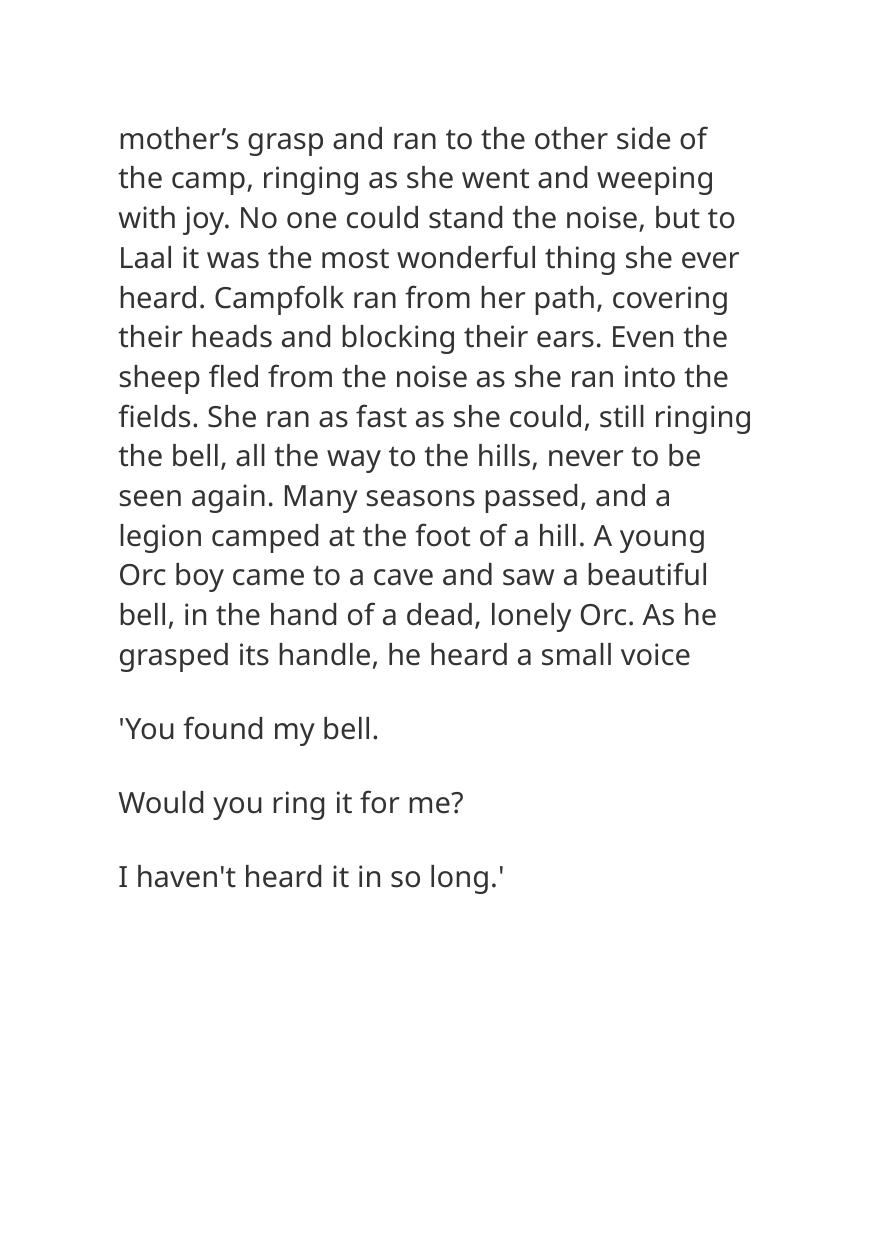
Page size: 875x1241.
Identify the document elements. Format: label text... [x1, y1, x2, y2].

text mother’s grasp and ran to the other side of the camp, ringing as she went and weeping with joy. No one could stand the noise, but to Laal it was the most wonderful thing she ever heard. Campfolk ran from her path, covering their heads and blocking their ears. Even the sheep fled from the noise as she ran into the fields. She ran as fast as she could, still ringing the bell, all the way to the hills, never to be seen again. Many seasons passed, and a legion camped at the foot of a hill. A young Orc boy came to a cave and saw a beautiful bell, in the hand of a dead, lonely Orc. As he grasped its handle, he heard a small voice [118, 118, 756, 674]
text 'You found my bell. [118, 708, 756, 748]
text I haven't heard it in so long.' [118, 856, 756, 896]
text Would you ring it for me? [118, 782, 756, 822]
